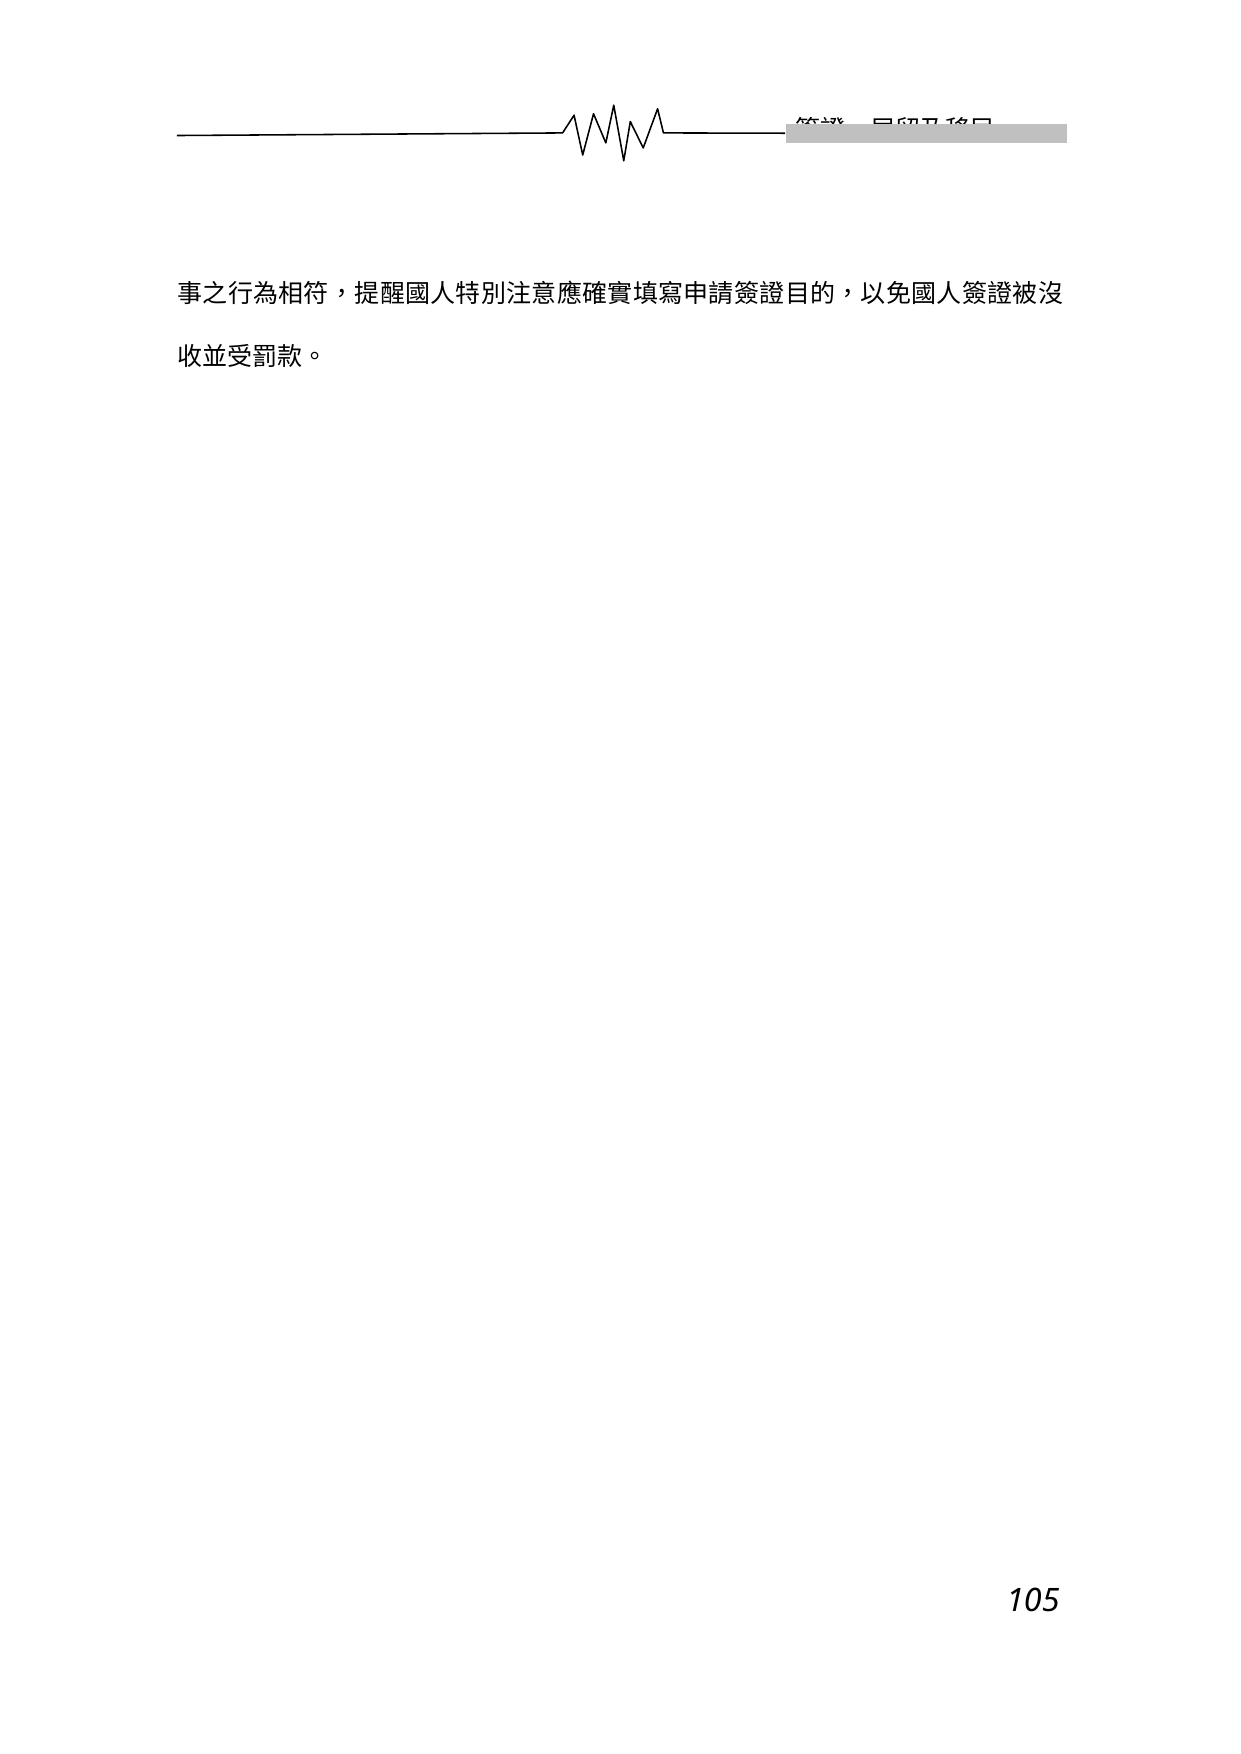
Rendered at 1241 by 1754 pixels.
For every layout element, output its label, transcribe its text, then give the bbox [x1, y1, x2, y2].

text 事之行為相符，提醒國人特別注意應確實填寫申請簽證目的，以免國人簽證被沒收並受罰款。 [177, 250, 1063, 375]
